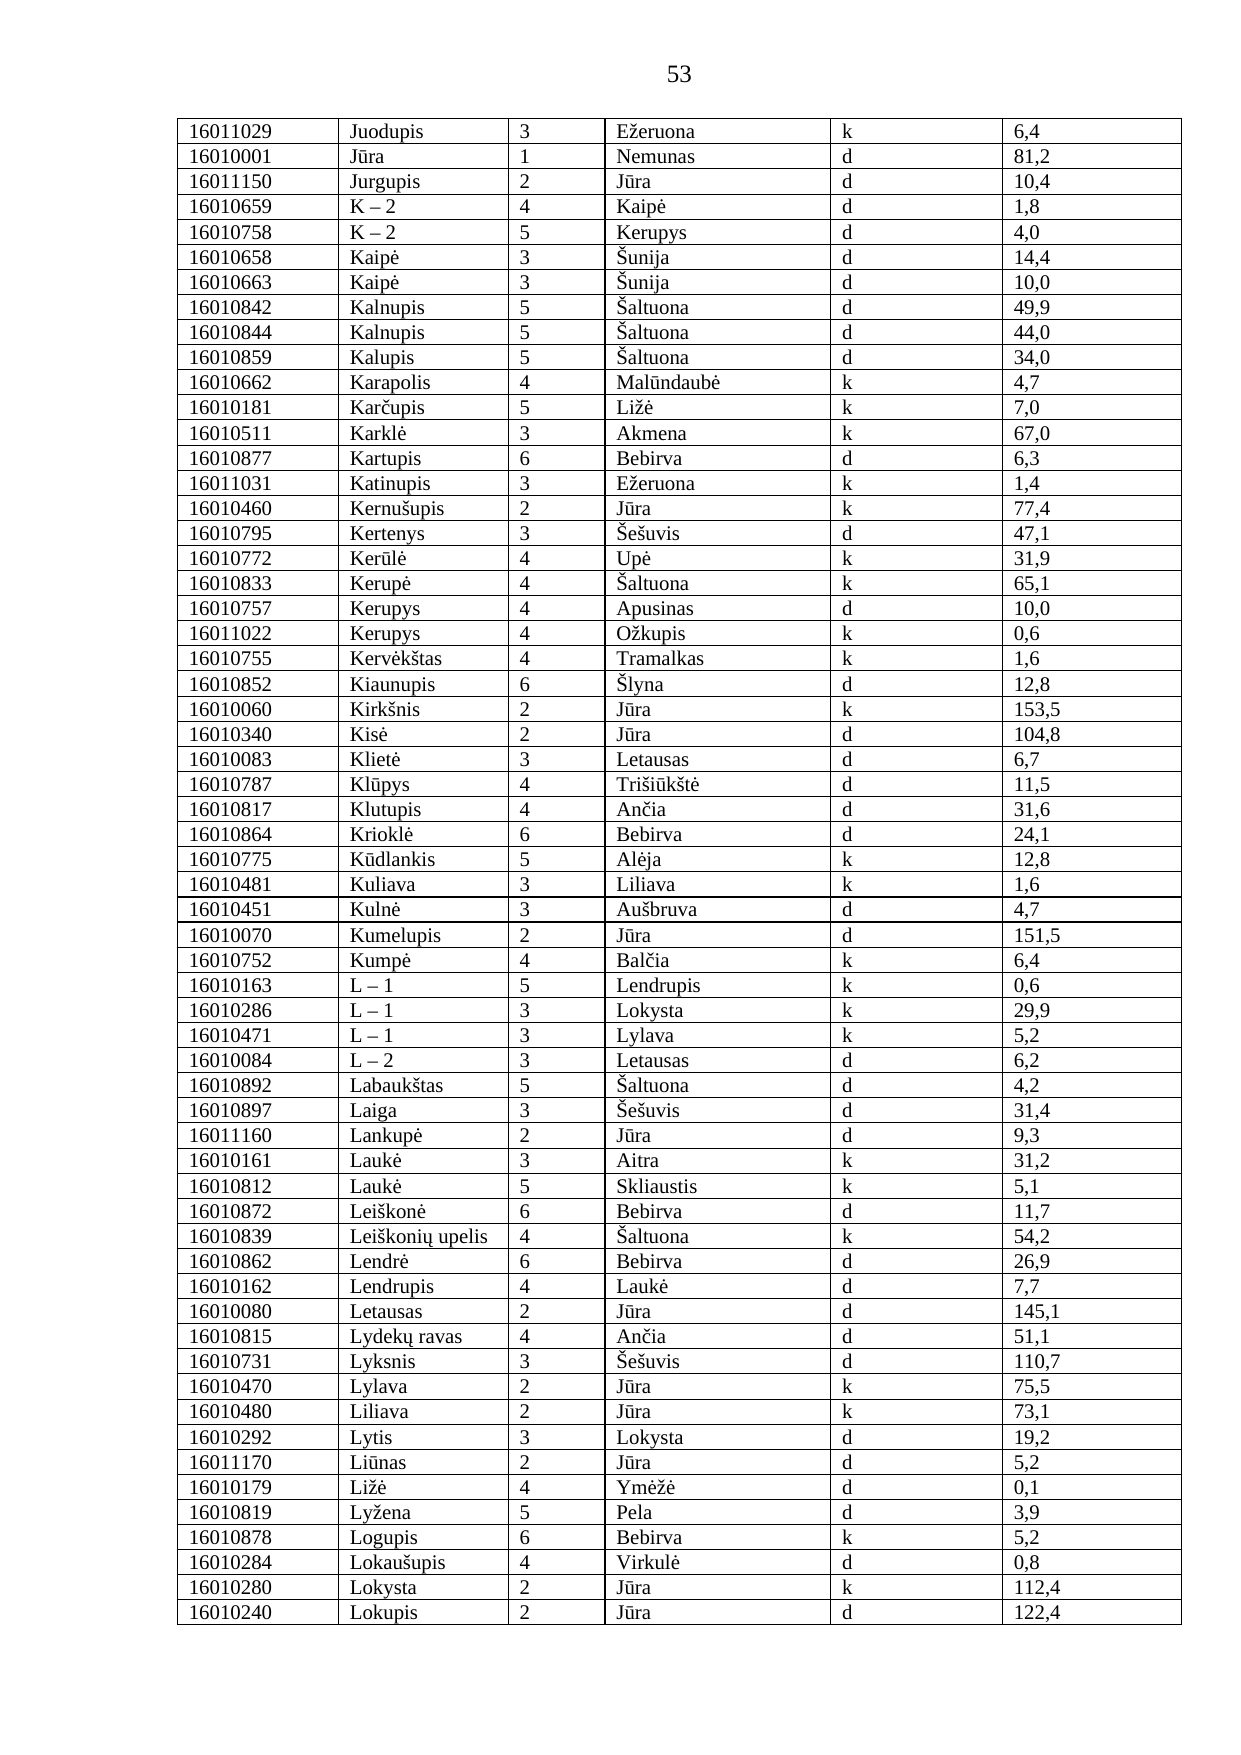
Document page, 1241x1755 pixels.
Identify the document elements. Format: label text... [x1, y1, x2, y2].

table_cell Lendrė [339, 1249, 508, 1273]
table_cell 16010511 [178, 420, 338, 444]
table_cell Ežeruona [606, 471, 830, 495]
table_cell Ližė [606, 395, 830, 419]
table_cell 3 [509, 270, 604, 294]
table_cell Jūra [606, 1575, 830, 1599]
table_cell 3 [509, 1149, 604, 1172]
table_cell Lokaušupis [339, 1550, 508, 1574]
table_cell 3 [509, 998, 604, 1022]
table_cell d [831, 1450, 1002, 1474]
table_cell 54,2 [1003, 1224, 1181, 1248]
table_cell Jūra [606, 722, 830, 746]
table_cell 6 [509, 446, 604, 469]
table_cell k [831, 571, 1002, 595]
table_cell Klūpys [339, 772, 508, 796]
table_cell 5,2 [1003, 1525, 1181, 1549]
table_cell 4 [509, 571, 604, 595]
table_cell Šlyna [606, 671, 830, 696]
table_cell 16010878 [178, 1525, 338, 1549]
table_cell Jurgupis [339, 169, 508, 193]
table_cell Jūra [606, 1400, 830, 1423]
table_cell 5,1 [1003, 1174, 1181, 1198]
table_cell 5 [509, 345, 604, 369]
table_cell d [831, 1500, 1002, 1524]
table_cell 3 [509, 872, 604, 896]
table_cell 4 [509, 1475, 604, 1499]
table_cell Kumelupis [339, 923, 508, 947]
table_cell Liliava [339, 1400, 508, 1423]
table_cell Kuliava [339, 872, 508, 896]
table_cell d [831, 195, 1002, 218]
table_cell Lokupis [339, 1600, 508, 1624]
table_cell Kumpė [339, 948, 508, 972]
table_cell 12,8 [1003, 847, 1181, 871]
table_cell d [831, 1098, 1002, 1122]
table_cell Akmena [606, 420, 830, 444]
table_cell k [831, 973, 1002, 997]
table_cell 5,2 [1003, 1023, 1181, 1047]
table_cell d [831, 898, 1002, 921]
table_cell Leiškonių upelis [339, 1224, 508, 1248]
table_cell 16010731 [178, 1349, 338, 1373]
table_cell d [831, 1475, 1002, 1499]
table_cell Tramalkas [606, 646, 830, 670]
table_cell d [831, 1324, 1002, 1348]
table_cell d [831, 270, 1002, 294]
table_cell 16010844 [178, 320, 338, 344]
table_cell k [831, 1174, 1002, 1198]
table_cell Laukė [339, 1174, 508, 1198]
table_cell 5 [509, 320, 604, 344]
table_cell Kaipė [339, 270, 508, 294]
table_cell 4 [509, 646, 604, 670]
table_cell 4 [509, 1550, 604, 1574]
table_cell 0,6 [1003, 621, 1181, 645]
table_cell Lokysta [339, 1575, 508, 1599]
table_cell d [831, 295, 1002, 319]
table_cell Šaltuona [606, 571, 830, 595]
table_cell Jūra [606, 1374, 830, 1398]
table_cell 153,5 [1003, 697, 1181, 721]
table_cell Jūra [606, 697, 830, 721]
table_cell Kernušupis [339, 496, 508, 520]
table_cell 16010859 [178, 345, 338, 369]
table_cell Karklė [339, 420, 508, 444]
table_cell 16011160 [178, 1123, 338, 1147]
table_cell d [831, 144, 1002, 168]
table_cell 16010179 [178, 1475, 338, 1499]
table_cell 16010662 [178, 370, 338, 394]
table_cell Alėja [606, 847, 830, 871]
table_cell Letausas [339, 1299, 508, 1323]
table_cell 5 [509, 220, 604, 244]
table_cell Aitra [606, 1149, 830, 1172]
table_cell Liliava [606, 872, 830, 896]
table_cell Karapolis [339, 370, 508, 394]
table_cell 16011022 [178, 621, 338, 645]
table_cell d [831, 521, 1002, 545]
table_cell Šunija [606, 270, 830, 294]
table_cell Šaltuona [606, 345, 830, 369]
table_cell 16010663 [178, 270, 338, 294]
table_cell Kertenys [339, 521, 508, 545]
table_cell 29,9 [1003, 998, 1181, 1022]
table_cell d [831, 320, 1002, 344]
table_cell Kalnupis [339, 320, 508, 344]
table_cell Balčia [606, 948, 830, 972]
table_cell Aušbruva [606, 898, 830, 921]
table_cell Jūra [606, 923, 830, 947]
table_cell Laukė [339, 1149, 508, 1172]
table_cell 16010163 [178, 973, 338, 997]
table_cell 6,3 [1003, 446, 1181, 469]
table_cell Šunija [606, 245, 830, 269]
table_cell Kerupė [339, 571, 508, 595]
table_cell d [831, 1274, 1002, 1298]
table_cell 2 [509, 1400, 604, 1423]
table_cell d [831, 1123, 1002, 1147]
table_cell 3 [509, 1425, 604, 1449]
table_cell Bebirva [606, 822, 830, 846]
table_cell 31,4 [1003, 1098, 1181, 1122]
table_cell k [831, 420, 1002, 444]
table_cell 67,0 [1003, 420, 1181, 444]
table_cell Bebirva [606, 1249, 830, 1273]
table_cell 16010757 [178, 596, 338, 620]
table_cell k [831, 621, 1002, 645]
table_cell 6,4 [1003, 119, 1181, 143]
table_cell 16011150 [178, 169, 338, 193]
table_cell 16010460 [178, 496, 338, 520]
table_cell 112,4 [1003, 1575, 1181, 1599]
table_cell 4 [509, 370, 604, 394]
table_cell 2 [509, 697, 604, 721]
table_cell Kerūlė [339, 546, 508, 570]
table_cell 3 [509, 1349, 604, 1373]
table_cell d [831, 923, 1002, 947]
table_cell 10,0 [1003, 270, 1181, 294]
table_cell 5,2 [1003, 1450, 1181, 1474]
table_cell Kalnupis [339, 295, 508, 319]
table_cell Kisė [339, 722, 508, 746]
table_cell 16010842 [178, 295, 338, 319]
table_cell k [831, 1575, 1002, 1599]
table_cell Jūra [339, 144, 508, 168]
table_cell Krioklė [339, 822, 508, 846]
table_cell 3,9 [1003, 1500, 1181, 1524]
table_cell 3 [509, 1048, 604, 1072]
table_cell 16010286 [178, 998, 338, 1022]
table_cell Šaltuona [606, 295, 830, 319]
table_cell 16010658 [178, 245, 338, 269]
table_cell 4 [509, 948, 604, 972]
table_cell Kūdlankis [339, 847, 508, 871]
table_cell L – 1 [339, 998, 508, 1022]
table_cell 16010795 [178, 521, 338, 545]
table_cell Jūra [606, 1123, 830, 1147]
table_cell d [831, 1425, 1002, 1449]
table_cell Lylava [339, 1374, 508, 1398]
table_cell d [831, 1073, 1002, 1097]
table_cell Lytis [339, 1425, 508, 1449]
table_cell k [831, 1023, 1002, 1047]
table_cell 16010815 [178, 1324, 338, 1348]
table_cell Šešuvis [606, 521, 830, 545]
table_cell 16010292 [178, 1425, 338, 1449]
table_cell Laukė [606, 1274, 830, 1298]
table_cell 16010659 [178, 195, 338, 218]
table_cell k [831, 370, 1002, 394]
table_cell 2 [509, 1575, 604, 1599]
table_cell 3 [509, 521, 604, 545]
table_cell d [831, 446, 1002, 469]
table_cell 2 [509, 169, 604, 193]
table_cell K – 2 [339, 220, 508, 244]
table_cell 9,3 [1003, 1123, 1181, 1147]
table_cell 16010162 [178, 1274, 338, 1298]
table_cell Trišiūkštė [606, 772, 830, 796]
table_cell Kalupis [339, 345, 508, 369]
table_cell Ančia [606, 797, 830, 821]
table_cell 16010470 [178, 1374, 338, 1398]
table_cell 0,6 [1003, 973, 1181, 997]
table_cell d [831, 671, 1002, 696]
table_cell 73,1 [1003, 1400, 1181, 1423]
table_cell d [831, 1199, 1002, 1223]
table_cell 1,6 [1003, 872, 1181, 896]
table_cell 31,6 [1003, 797, 1181, 821]
table_cell d [831, 1349, 1002, 1373]
table_cell Kulnė [339, 898, 508, 921]
table_cell 16010775 [178, 847, 338, 871]
table_cell 6 [509, 1199, 604, 1223]
table_cell Labaukštas [339, 1073, 508, 1097]
table_cell k [831, 395, 1002, 419]
table_cell 2 [509, 1450, 604, 1474]
table_cell 16010070 [178, 923, 338, 947]
table_cell Kervėkštas [339, 646, 508, 670]
table_cell 3 [509, 420, 604, 444]
table_cell Kerupys [606, 220, 830, 244]
table_cell d [831, 1299, 1002, 1323]
table_cell 4 [509, 1274, 604, 1298]
table_cell Juodupis [339, 119, 508, 143]
table_cell Šaltuona [606, 1073, 830, 1097]
table_cell 26,9 [1003, 1249, 1181, 1273]
table_cell d [831, 596, 1002, 620]
table_cell 3 [509, 1023, 604, 1047]
table_cell Ližė [339, 1475, 508, 1499]
table_cell 5 [509, 973, 604, 997]
table_cell Apusinas [606, 596, 830, 620]
table_cell Lylava [606, 1023, 830, 1047]
table_cell 81,2 [1003, 144, 1181, 168]
table_cell 3 [509, 471, 604, 495]
table_cell Malūndaubė [606, 370, 830, 394]
table_cell 4,7 [1003, 898, 1181, 921]
table_cell Šešuvis [606, 1098, 830, 1122]
table_cell 16010471 [178, 1023, 338, 1047]
table_cell Nemunas [606, 144, 830, 168]
table_cell 2 [509, 1123, 604, 1147]
table_cell d [831, 772, 1002, 796]
table_cell 5 [509, 295, 604, 319]
table_cell K – 2 [339, 195, 508, 218]
table_cell 3 [509, 1098, 604, 1122]
table_cell 110,7 [1003, 1349, 1181, 1373]
table_cell 2 [509, 722, 604, 746]
table_cell Lendrupis [339, 1274, 508, 1298]
table_cell L – 1 [339, 1023, 508, 1047]
table_cell 16010787 [178, 772, 338, 796]
table_cell 145,1 [1003, 1299, 1181, 1323]
table_cell 77,4 [1003, 496, 1181, 520]
table_cell 16010817 [178, 797, 338, 821]
table_cell 16010852 [178, 671, 338, 696]
table_cell d [831, 747, 1002, 771]
table_cell Logupis [339, 1525, 508, 1549]
table_cell k [831, 546, 1002, 570]
table_cell 75,5 [1003, 1374, 1181, 1398]
table_cell 16010812 [178, 1174, 338, 1198]
table_cell 5 [509, 847, 604, 871]
table_cell 16010001 [178, 144, 338, 168]
table_cell Klietė [339, 747, 508, 771]
table_cell Lydekų ravas [339, 1324, 508, 1348]
table_cell 16010161 [178, 1149, 338, 1172]
table_cell 16010451 [178, 898, 338, 921]
table_cell 44,0 [1003, 320, 1181, 344]
table_cell k [831, 1525, 1002, 1549]
table_cell 16010862 [178, 1249, 338, 1273]
table_cell 11,5 [1003, 772, 1181, 796]
table_cell 5 [509, 395, 604, 419]
table_cell Jūra [606, 1450, 830, 1474]
table_cell 24,1 [1003, 822, 1181, 846]
table_cell Lyksnis [339, 1349, 508, 1373]
table_cell 4 [509, 1224, 604, 1248]
table_cell 34,0 [1003, 345, 1181, 369]
table_cell d [831, 220, 1002, 244]
table_cell 4 [509, 772, 604, 796]
table_cell Upė [606, 546, 830, 570]
table_cell d [831, 822, 1002, 846]
table_cell Bebirva [606, 1525, 830, 1549]
table_cell 65,1 [1003, 571, 1181, 595]
table_cell 16010758 [178, 220, 338, 244]
table_cell 0,1 [1003, 1475, 1181, 1499]
table_cell Bebirva [606, 1199, 830, 1223]
table_cell d [831, 1600, 1002, 1624]
table_cell d [831, 245, 1002, 269]
table_cell 0,8 [1003, 1550, 1181, 1574]
table_cell k [831, 1149, 1002, 1172]
table_cell 16010897 [178, 1098, 338, 1122]
table_cell k [831, 1224, 1002, 1248]
table_cell 122,4 [1003, 1600, 1181, 1624]
table_cell 4 [509, 546, 604, 570]
table_cell 16010280 [178, 1575, 338, 1599]
table_cell 31,2 [1003, 1149, 1181, 1172]
table_cell k [831, 471, 1002, 495]
table_cell 16010481 [178, 872, 338, 896]
table_cell Ežeruona [606, 119, 830, 143]
table_cell 4,7 [1003, 370, 1181, 394]
table_cell Katinupis [339, 471, 508, 495]
table_cell 16011170 [178, 1450, 338, 1474]
table_cell Klutupis [339, 797, 508, 821]
table_cell k [831, 646, 1002, 670]
table_cell Kartupis [339, 446, 508, 469]
table_cell 3 [509, 747, 604, 771]
table_cell 16010819 [178, 1500, 338, 1524]
table_cell 4,0 [1003, 220, 1181, 244]
table_cell 3 [509, 245, 604, 269]
table_cell 16010752 [178, 948, 338, 972]
table_cell 14,4 [1003, 245, 1181, 269]
table_cell Ymėžė [606, 1475, 830, 1499]
table_cell 7,7 [1003, 1274, 1181, 1298]
table_cell Jūra [606, 1299, 830, 1323]
table_cell Jūra [606, 1600, 830, 1624]
table_cell d [831, 797, 1002, 821]
table_cell d [831, 1550, 1002, 1574]
table_cell L – 2 [339, 1048, 508, 1072]
table_cell 1 [509, 144, 604, 168]
table_cell 51,1 [1003, 1324, 1181, 1348]
table_cell 16010240 [178, 1600, 338, 1624]
table_cell 6 [509, 671, 604, 696]
table_cell 104,8 [1003, 722, 1181, 746]
table_cell 1,4 [1003, 471, 1181, 495]
table_cell Šešuvis [606, 1349, 830, 1373]
table_cell Pela [606, 1500, 830, 1524]
table_cell 6 [509, 1249, 604, 1273]
table_cell 16010833 [178, 571, 338, 595]
table_cell 16010083 [178, 747, 338, 771]
table_cell 6,7 [1003, 747, 1181, 771]
table_cell k [831, 1400, 1002, 1423]
table_cell Skliaustis [606, 1174, 830, 1198]
table_cell Lokysta [606, 1425, 830, 1449]
table_cell 6 [509, 822, 604, 846]
table_cell 19,2 [1003, 1425, 1181, 1449]
table_cell Kaipė [339, 245, 508, 269]
table_cell 3 [509, 898, 604, 921]
table_cell Liūnas [339, 1450, 508, 1474]
table_cell d [831, 722, 1002, 746]
table_cell 7,0 [1003, 395, 1181, 419]
table_cell Šaltuona [606, 320, 830, 344]
table_cell Lyžena [339, 1500, 508, 1524]
table_cell 10,4 [1003, 169, 1181, 193]
table_cell 16010284 [178, 1550, 338, 1574]
table_cell 3 [509, 119, 604, 143]
table_cell 16010772 [178, 546, 338, 570]
table_cell 5 [509, 1073, 604, 1097]
table_cell k [831, 948, 1002, 972]
table_cell 16010060 [178, 697, 338, 721]
table_cell 5 [509, 1500, 604, 1524]
table_cell d [831, 1249, 1002, 1273]
table_cell 4,2 [1003, 1073, 1181, 1097]
table_cell k [831, 872, 1002, 896]
table_cell 4 [509, 596, 604, 620]
table_cell 2 [509, 1600, 604, 1624]
table_cell 151,5 [1003, 923, 1181, 947]
table_cell 4 [509, 797, 604, 821]
table_cell 2 [509, 496, 604, 520]
table_cell 4 [509, 195, 604, 218]
table_cell 10,0 [1003, 596, 1181, 620]
table_cell Laiga [339, 1098, 508, 1122]
table_cell Kerupys [339, 596, 508, 620]
table_cell Šaltuona [606, 1224, 830, 1248]
table_cell Lankupė [339, 1123, 508, 1147]
table_cell Lendrupis [606, 973, 830, 997]
table_cell 47,1 [1003, 521, 1181, 545]
table_cell Bebirva [606, 446, 830, 469]
table_cell 12,8 [1003, 671, 1181, 696]
table_cell Lokysta [606, 998, 830, 1022]
table_cell 6 [509, 1525, 604, 1549]
table_cell k [831, 496, 1002, 520]
table_cell 16010892 [178, 1073, 338, 1097]
table_cell 16010181 [178, 395, 338, 419]
table_cell Letausas [606, 1048, 830, 1072]
table_cell k [831, 998, 1002, 1022]
table_cell d [831, 169, 1002, 193]
table_cell 16011031 [178, 471, 338, 495]
table_cell k [831, 847, 1002, 871]
table_cell Leiškonė [339, 1199, 508, 1223]
table_cell Kiaunupis [339, 671, 508, 696]
table_cell Kaipė [606, 195, 830, 218]
table_cell 16010340 [178, 722, 338, 746]
table_cell Virkulė [606, 1550, 830, 1574]
table_cell 16010864 [178, 822, 338, 846]
table_cell Jūra [606, 496, 830, 520]
table_cell L – 1 [339, 973, 508, 997]
table_cell k [831, 1374, 1002, 1398]
table_cell 49,9 [1003, 295, 1181, 319]
table_cell Karčupis [339, 395, 508, 419]
table_cell Jūra [606, 169, 830, 193]
table_cell 1,6 [1003, 646, 1181, 670]
table_cell 16011029 [178, 119, 338, 143]
table_cell 11,7 [1003, 1199, 1181, 1223]
table_cell 2 [509, 923, 604, 947]
table_cell 6,2 [1003, 1048, 1181, 1072]
table_cell 16010872 [178, 1199, 338, 1223]
table_cell Letausas [606, 747, 830, 771]
table_cell 1,8 [1003, 195, 1181, 218]
table_cell 16010080 [178, 1299, 338, 1323]
table_cell d [831, 345, 1002, 369]
table_cell k [831, 119, 1002, 143]
table_cell 6,4 [1003, 948, 1181, 972]
table_cell 16010839 [178, 1224, 338, 1248]
table_cell 2 [509, 1299, 604, 1323]
table_cell 4 [509, 621, 604, 645]
table_cell k [831, 697, 1002, 721]
table_cell 31,9 [1003, 546, 1181, 570]
table_cell Ožkupis [606, 621, 830, 645]
table_cell 16010755 [178, 646, 338, 670]
table_cell Kerupys [339, 621, 508, 645]
table_cell Ančia [606, 1324, 830, 1348]
table_cell 16010480 [178, 1400, 338, 1423]
table_cell 16010877 [178, 446, 338, 469]
table_cell 5 [509, 1174, 604, 1198]
table_cell 16010084 [178, 1048, 338, 1072]
table_cell d [831, 1048, 1002, 1072]
table_cell 2 [509, 1374, 604, 1398]
table_cell 4 [509, 1324, 604, 1348]
table_cell Kirkšnis [339, 697, 508, 721]
